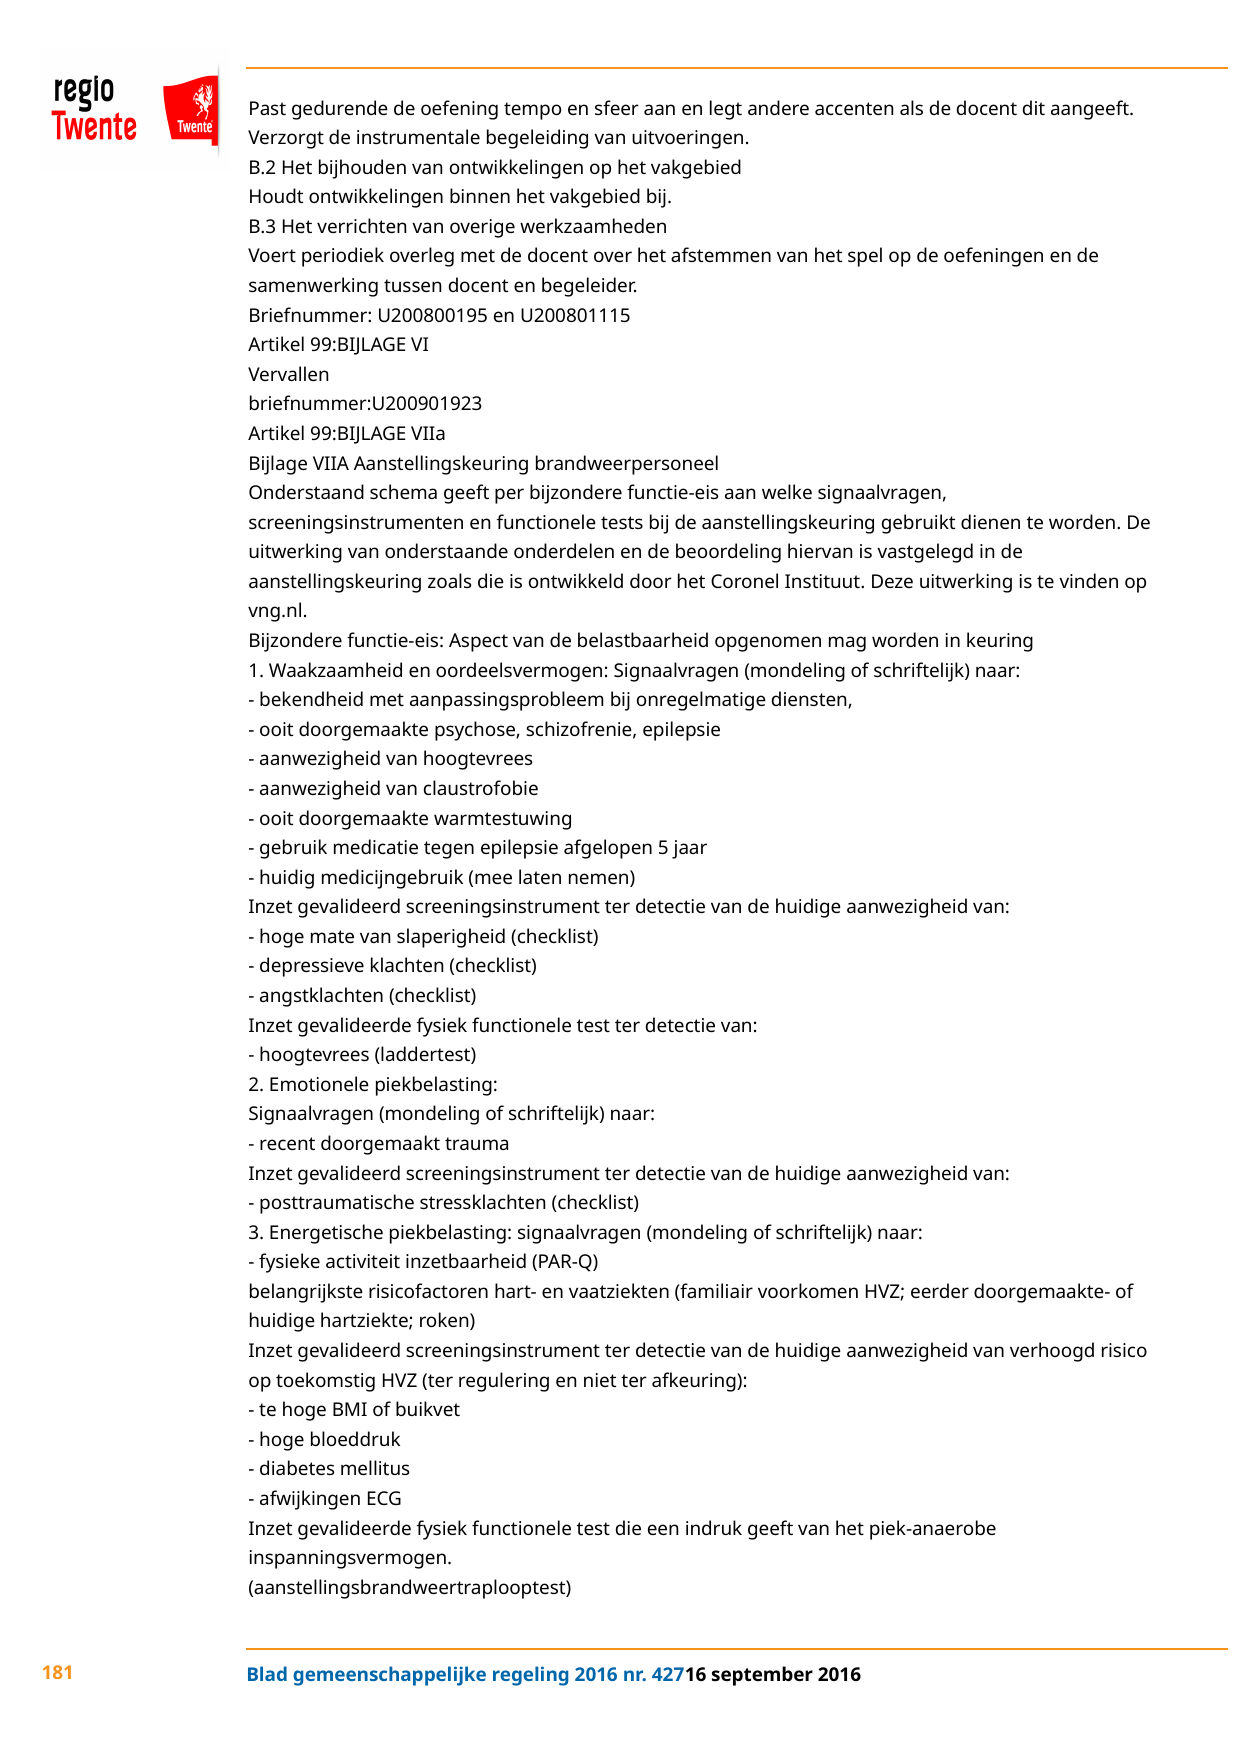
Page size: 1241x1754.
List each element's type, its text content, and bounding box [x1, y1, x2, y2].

text Voert periodiek overleg met de docent over het afstemmen van het spel op de oefeningen en de samenwerking tussen docent en begeleider. [248, 243, 1152, 298]
text - fysieke activiteit inzetbaarheid (PAR-Q) [248, 1248, 1152, 1274]
text (aanstellingsbrandweertraplooptest) [248, 1574, 1152, 1600]
text - ooit doorgemaakte warmtestuwing [248, 805, 1152, 831]
text briefnummer:U200901923 [248, 391, 1152, 416]
text Signaalvragen (mondeling of schriftelijk) naar: [248, 1101, 1152, 1126]
text 1. Waakzaamheid en oordeelsvermogen: Signaalvragen (mondeling of schriftelijk) naar: [248, 657, 1152, 683]
text - diabetes mellitus [248, 1456, 1152, 1481]
text - hoge bloeddruk [248, 1426, 1152, 1452]
picture [41, 47, 231, 172]
text - hoogtevrees (laddertest) [248, 1041, 1152, 1067]
text Houdt ontwikkelingen binnen het vakgebied bij. [248, 183, 1152, 209]
text Artikel 99:BIJLAGE VI [248, 331, 1152, 357]
text Onderstaand schema geeft per bijzondere functie-eis aan welke signaalvragen, screeningsinstrumenten en functionele tests bij de aanstellingskeuring gebruikt dienen te worden. De uitwerking van onderstaande onderdelen en de beoordeling hiervan is vastgelegd in de aanstellingskeuring zoals die is ontwikkeld door het Coronel Instituut. Deze uitwerking is te vinden op vng.nl. [248, 479, 1152, 623]
text - aanwezigheid van hoogtevrees [248, 746, 1152, 771]
text Bijlage VIIA Aanstellingskeuring brandweerpersoneel [248, 450, 1152, 476]
text Inzet gevalideerd screeningsinstrument ter detectie van de huidige aanwezigheid van verhoogd risico op toekomstig HVZ (ter regulering en niet ter afkeuring): [248, 1337, 1152, 1393]
text Past gedurende de oefening tempo en sfeer aan en legt andere accenten als de docent dit aangeeft. [248, 95, 1152, 121]
text - angstklachten (checklist) [248, 982, 1152, 1008]
text - hoge mate van slaperigheid (checklist) [248, 923, 1152, 949]
text - aanwezigheid van claustrofobie [248, 775, 1152, 801]
text 3. Energetische piekbelasting: signaalvragen (mondeling of schriftelijk) naar: [248, 1219, 1152, 1245]
text B.2 Het bijhouden van ontwikkelingen op het vakgebied [248, 154, 1152, 180]
text Vervallen [248, 361, 1152, 387]
text - recent doorgemaakt trauma [248, 1130, 1152, 1156]
text - afwijkingen ECG [248, 1485, 1152, 1511]
text Artikel 99:BIJLAGE VIIa [248, 420, 1152, 446]
text - gebruik medicatie tegen epilepsie afgelopen 5 jaar [248, 834, 1152, 860]
text Briefnummer: U200800195 en U200801115 [248, 302, 1152, 328]
text - posttraumatische stressklachten (checklist) [248, 1189, 1152, 1215]
text Inzet gevalideerd screeningsinstrument ter detectie van de huidige aanwezigheid van: [248, 1160, 1152, 1186]
text Verzorgt de instrumentale begeleiding van uitvoeringen. [248, 124, 1152, 150]
text - bekendheid met aanpassingsprobleem bij onregelmatige diensten, [248, 686, 1152, 712]
text - ooit doorgemaakte psychose, schizofrenie, epilepsie [248, 716, 1152, 742]
text B.3 Het verrichten van overige werkzaamheden [248, 213, 1152, 239]
text belangrijkste risicofactoren hart- en vaatziekten (familiair voorkomen HVZ; eerder doorgemaakte- of huidige hartziekte; roken) [248, 1278, 1152, 1333]
text - te hoge BMI of buikvet [248, 1396, 1152, 1422]
text Inzet gevalideerd screeningsinstrument ter detectie van de huidige aanwezigheid van: [248, 893, 1152, 919]
text 2. Emotionele piekbelasting: [248, 1071, 1152, 1097]
text Bijzondere functie-eis: Aspect van de belastbaarheid opgenomen mag worden in keuring [248, 627, 1152, 653]
text - huidig medicijngebruik (mee laten nemen) [248, 864, 1152, 890]
text - depressieve klachten (checklist) [248, 953, 1152, 978]
text Inzet gevalideerde fysiek functionele test ter detectie van: [248, 1012, 1152, 1038]
text Inzet gevalideerde fysiek functionele test die een indruk geeft van het piek-anaerobe inspanningsvermogen. [248, 1515, 1152, 1570]
